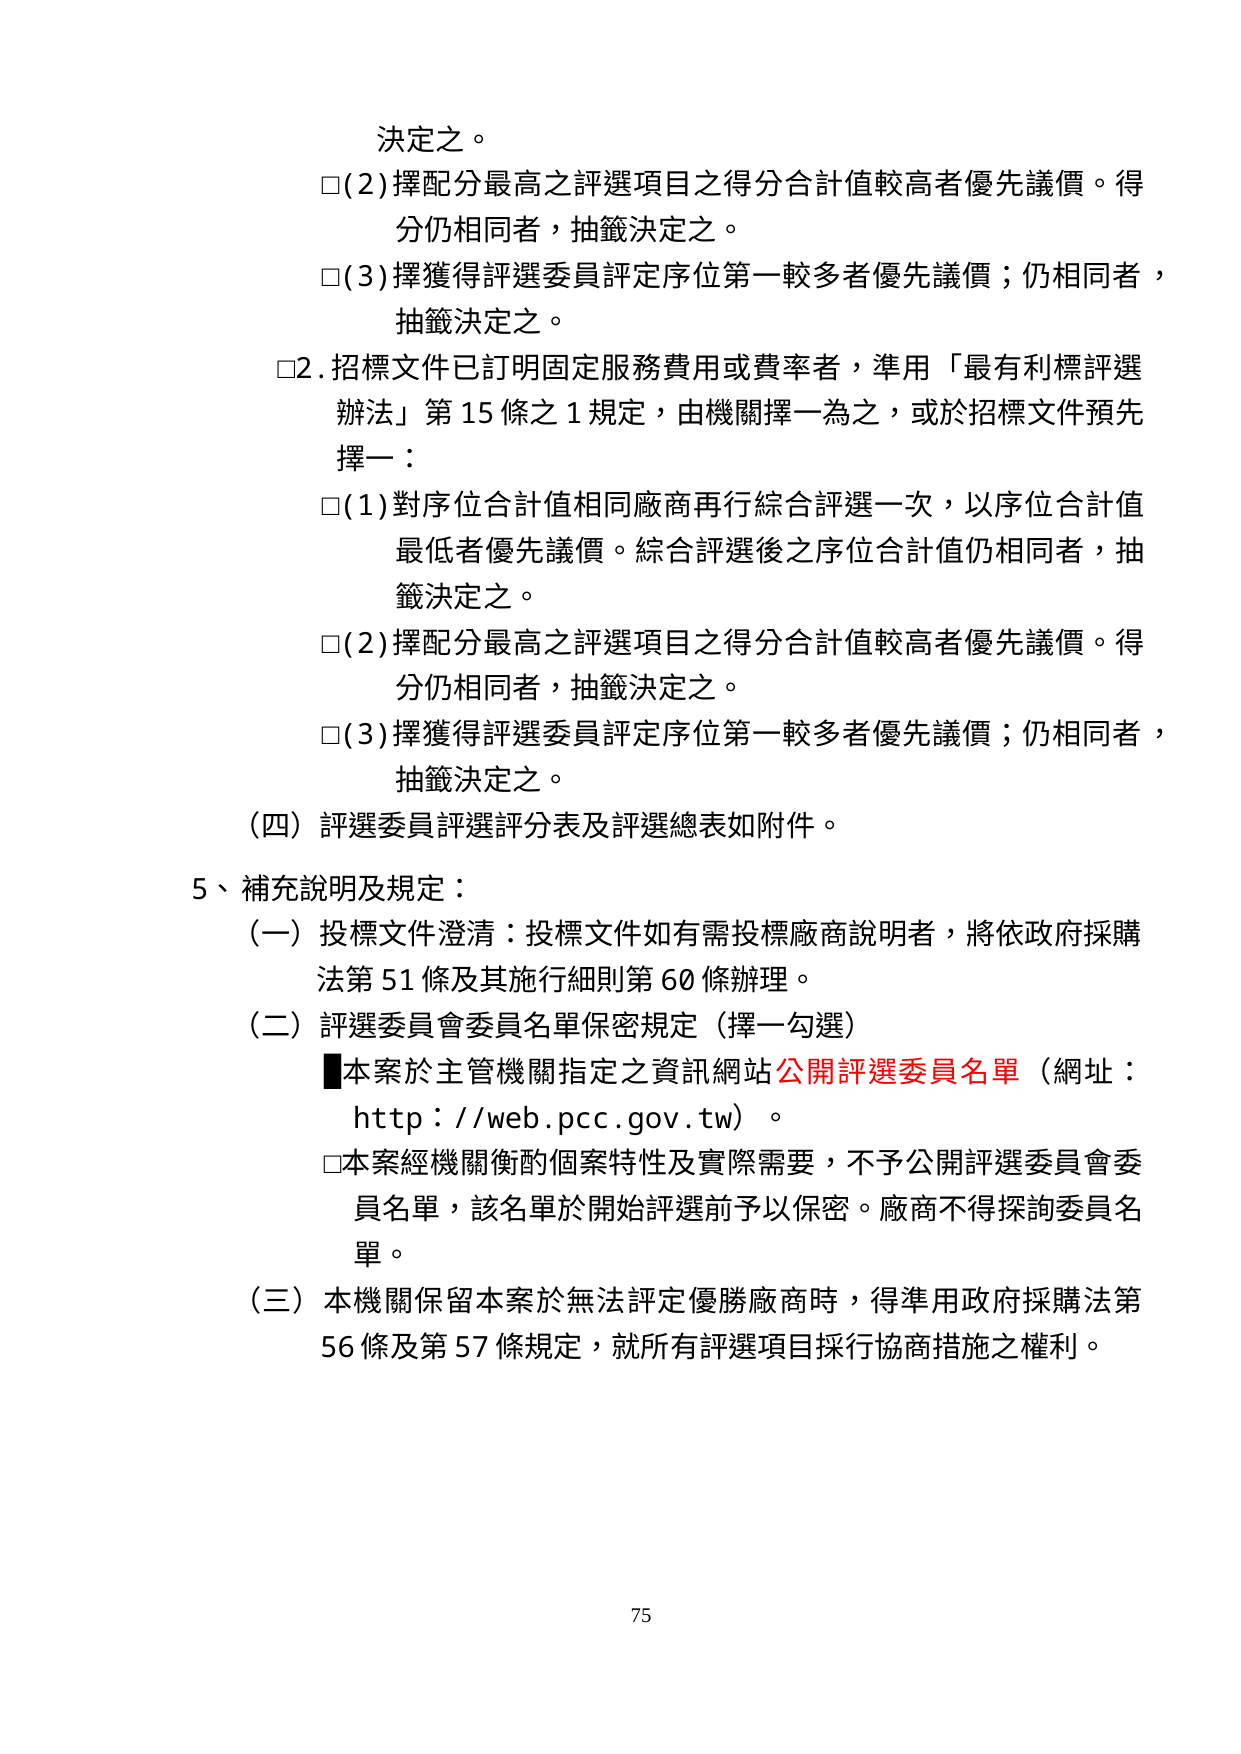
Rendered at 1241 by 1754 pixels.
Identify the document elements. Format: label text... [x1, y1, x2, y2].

text （四）評選委員評選評分表及評選總表如附件。 [232, 800, 1145, 846]
text █本案於主管機關指定之資訊網站公開評選委員名單（網址：http：//web.pcc.gov.tw）。 [323, 1046, 1145, 1137]
list 補充說明及規定： [191, 846, 1152, 908]
text □(2)擇配分最高之評選項目之得分合計值較高者優先議價。得分仍相同者，抽籤決定之。 [322, 158, 1145, 250]
text 決定之。 [322, 96, 1145, 158]
text □(3)擇獲得評選委員評定序位第一較多者優先議價；仍相同者，抽籤決定之。 [322, 250, 1145, 341]
text □(3)擇獲得評選委員評定序位第一較多者優先議價；仍相同者，抽籤決定之。 [322, 708, 1145, 800]
text □(2)擇配分最高之評選項目之得分合計值較高者優先議價。得分仍相同者，抽籤決定之。 [322, 616, 1145, 708]
text □2.招標文件已訂明固定服務費用或費率者，準用「最有利標評選辦法」第15條之1規定，由機關擇一為之，或於招標文件預先擇一： [277, 341, 1145, 479]
text （二）評選委員會委員名單保密規定（擇一勾選） [232, 1000, 1145, 1046]
text □本案經機關衡酌個案特性及實際需要，不予公開評選委員會委員名單，該名單於開始評選前予以保密。廠商不得探詢委員名單。 [323, 1137, 1145, 1275]
text （三）本機關保留本案於無法評定優勝廠商時，得準用政府採購法第56條及第57條規定，就所有評選項目採行協商措施之權利。 [232, 1275, 1145, 1366]
text （一）投標文件澄清：投標文件如有需投標廠商說明者，將依政府採購法第51條及其施行細則第60條辦理。 [232, 908, 1145, 1000]
text □(1)對序位合計值相同廠商再行綜合評選一次，以序位合計值最低者優先議價。綜合評選後之序位合計值仍相同者，抽籤決定之。 [322, 479, 1145, 616]
